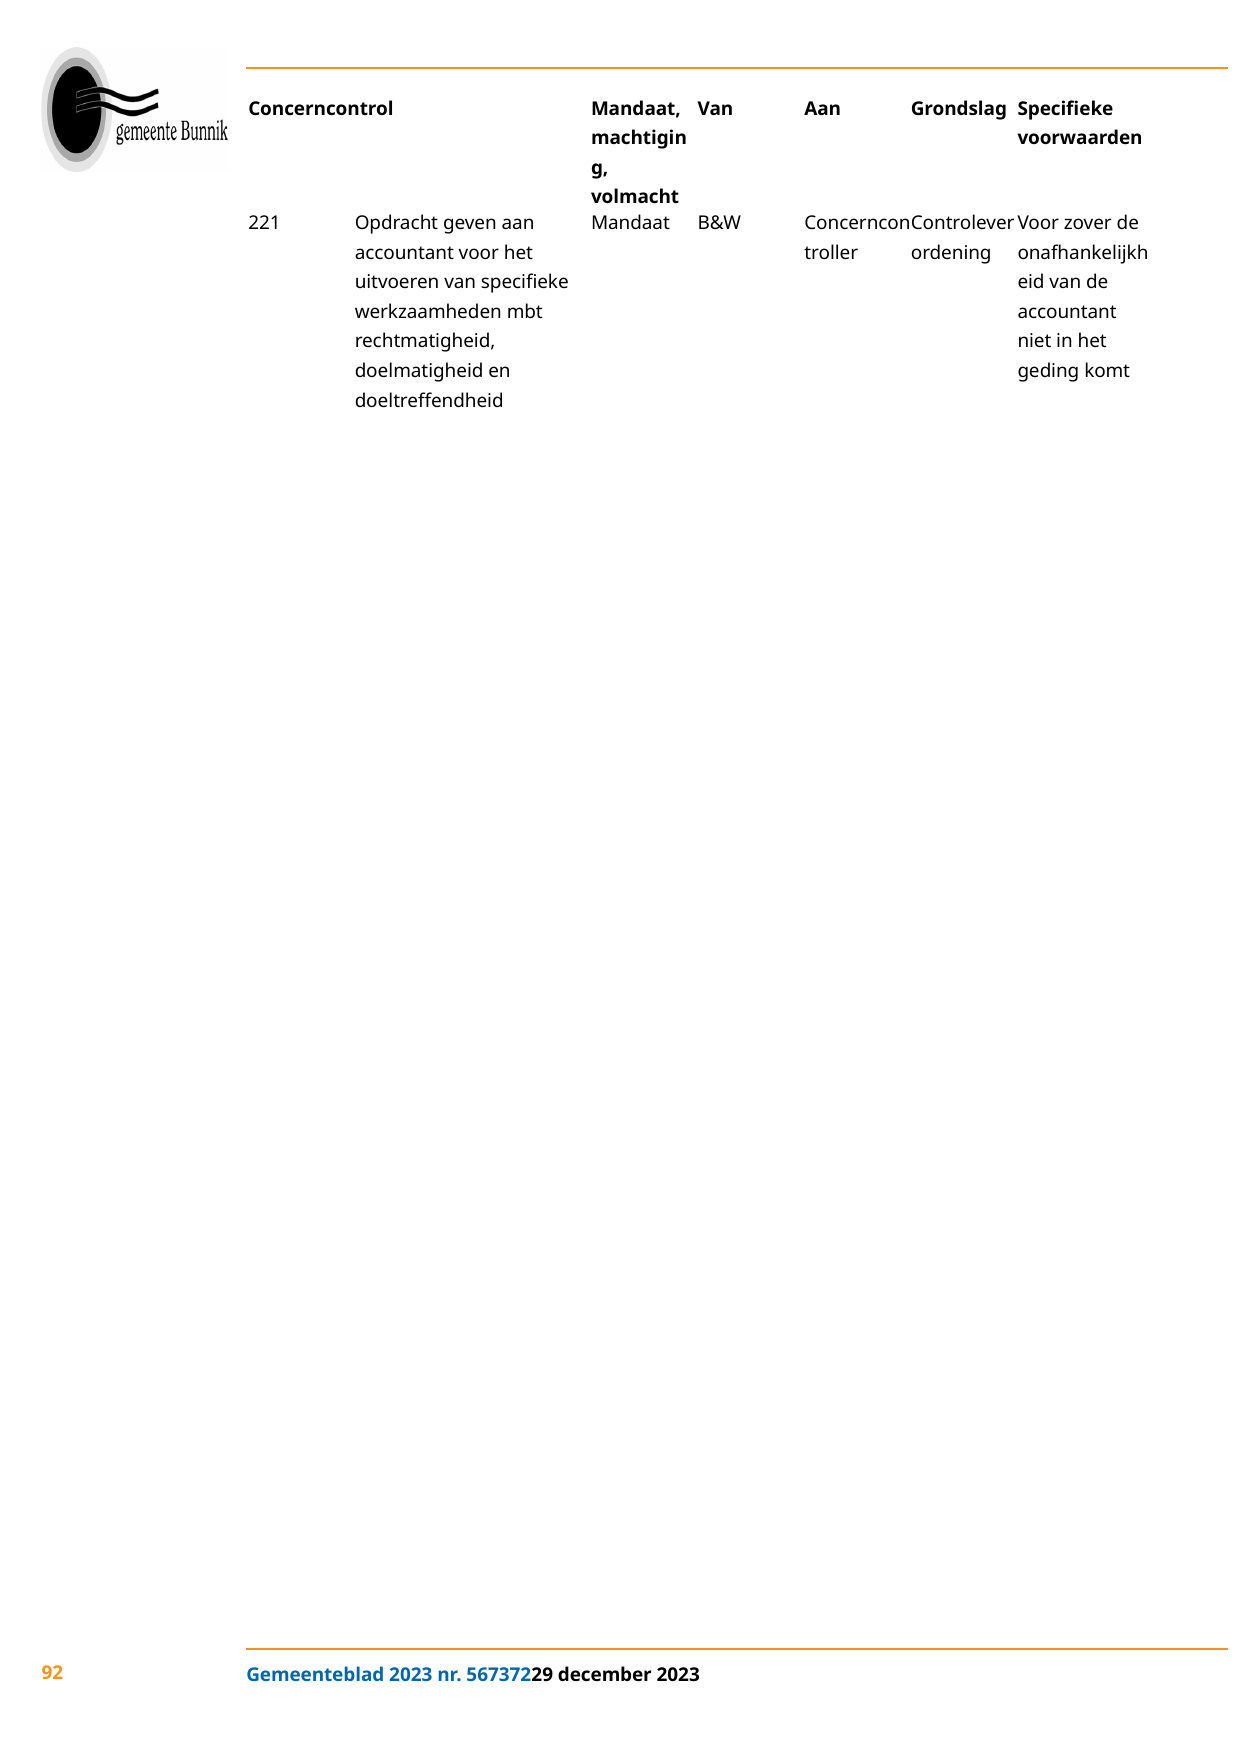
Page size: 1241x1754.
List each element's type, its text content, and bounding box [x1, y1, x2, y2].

table_cell Opdracht geven aan accountant voor het uitvoeren van specifieke werkzaamheden mbt rechtmatigheid, doelmatigheid en doeltreffendheid [355, 209, 591, 412]
table_cell Van [698, 95, 804, 209]
table_cell Concerncontrol [248, 95, 591, 209]
table_cell Voor zover de onafhankelijkheid van de accountant niet in het geding komt [1017, 209, 1152, 412]
table_cell Aan [804, 95, 911, 209]
table_cell B&W [698, 209, 804, 412]
table_cell Specifieke voorwaarden [1017, 95, 1152, 209]
table_cell Controleverordening [911, 209, 1017, 412]
table_cell Mandaat, machtiging, volmacht [591, 95, 697, 209]
table_cell Grondslag [911, 95, 1017, 209]
table_cell Concerncontroller [804, 209, 911, 412]
picture [41, 47, 231, 172]
table_cell 221 [248, 209, 354, 412]
table_cell Mandaat [591, 209, 697, 412]
